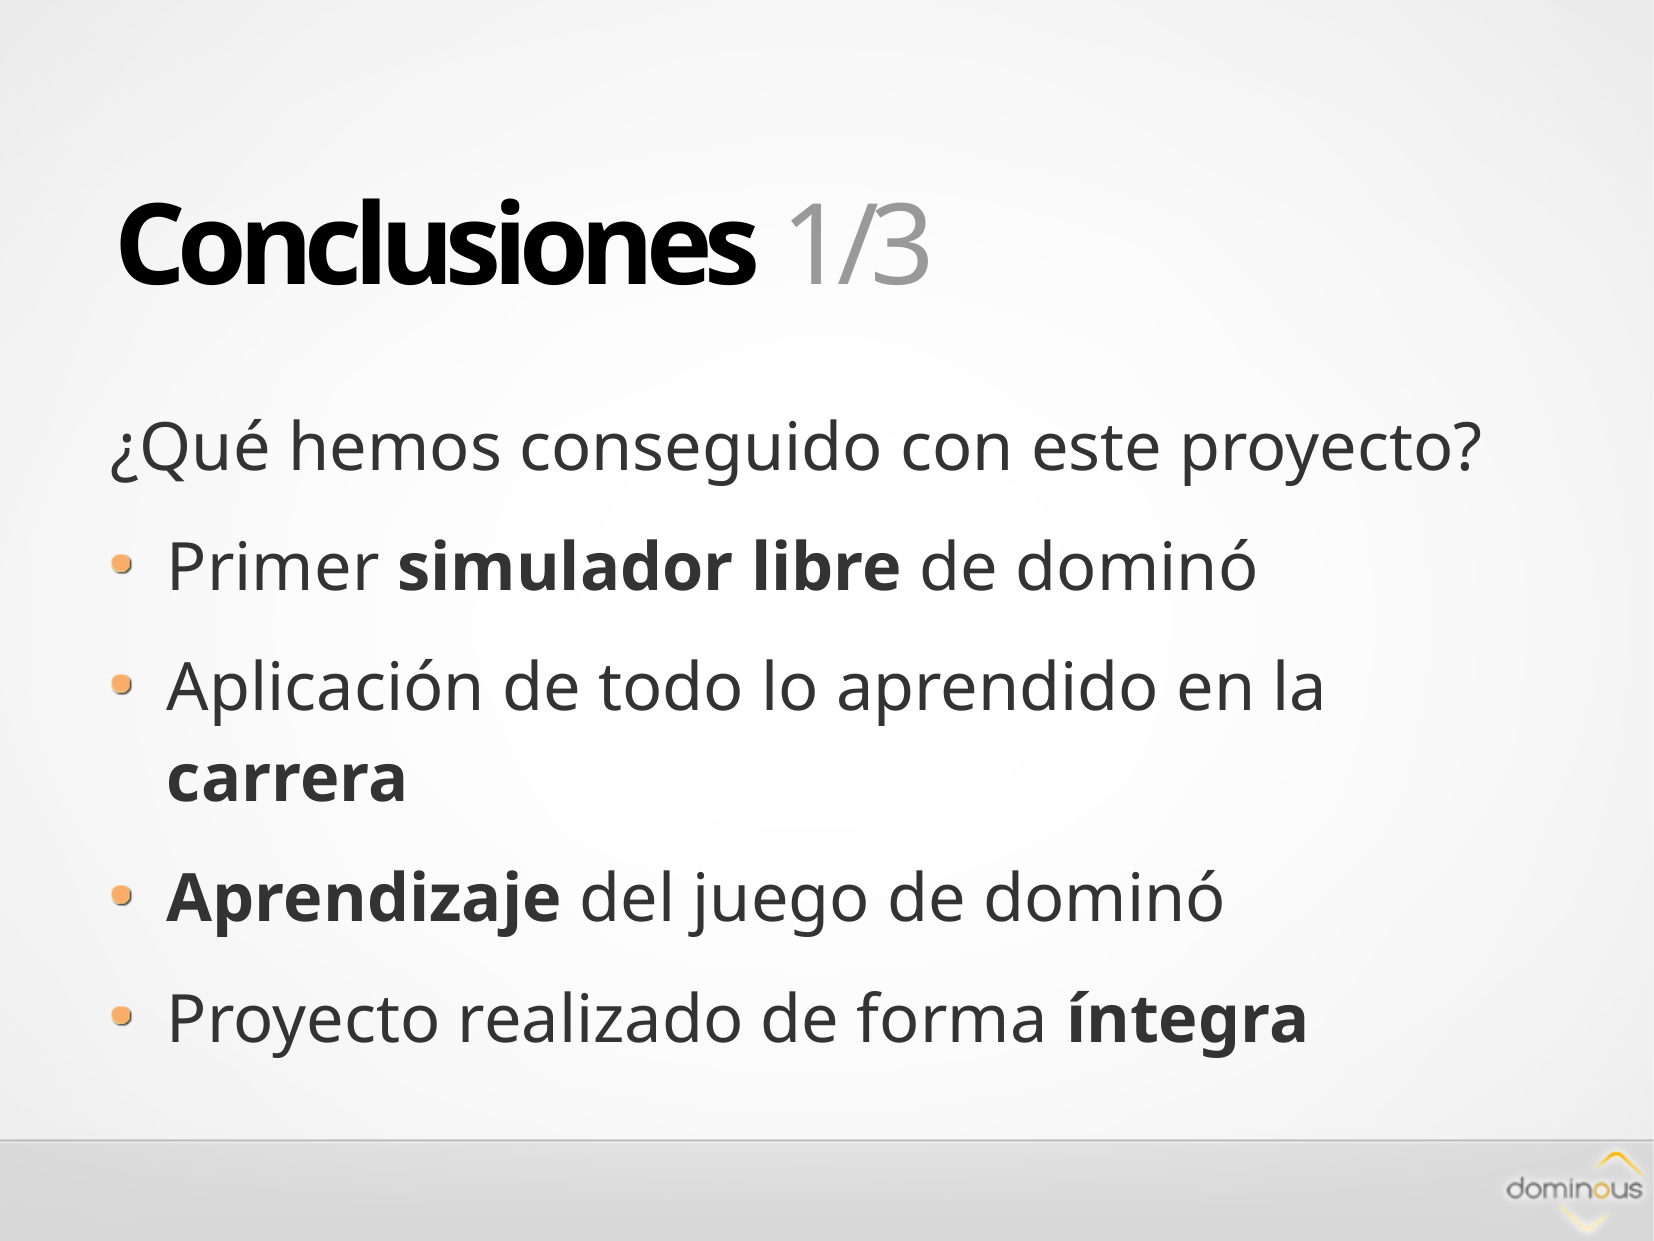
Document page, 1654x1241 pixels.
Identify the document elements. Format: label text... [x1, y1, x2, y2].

text_box Conclusiones 1/3 [99, 179, 1565, 355]
picture [0, 0, 1654, 1241]
text_box ¿Qué hemos conseguido con este proyecto? Primer simulador libre de dominó Aplicación de todo lo aprendido en la carrera Aprendizaje del juego de dominó Proyecto realizado de forma íntegra [96, 391, 1598, 1012]
